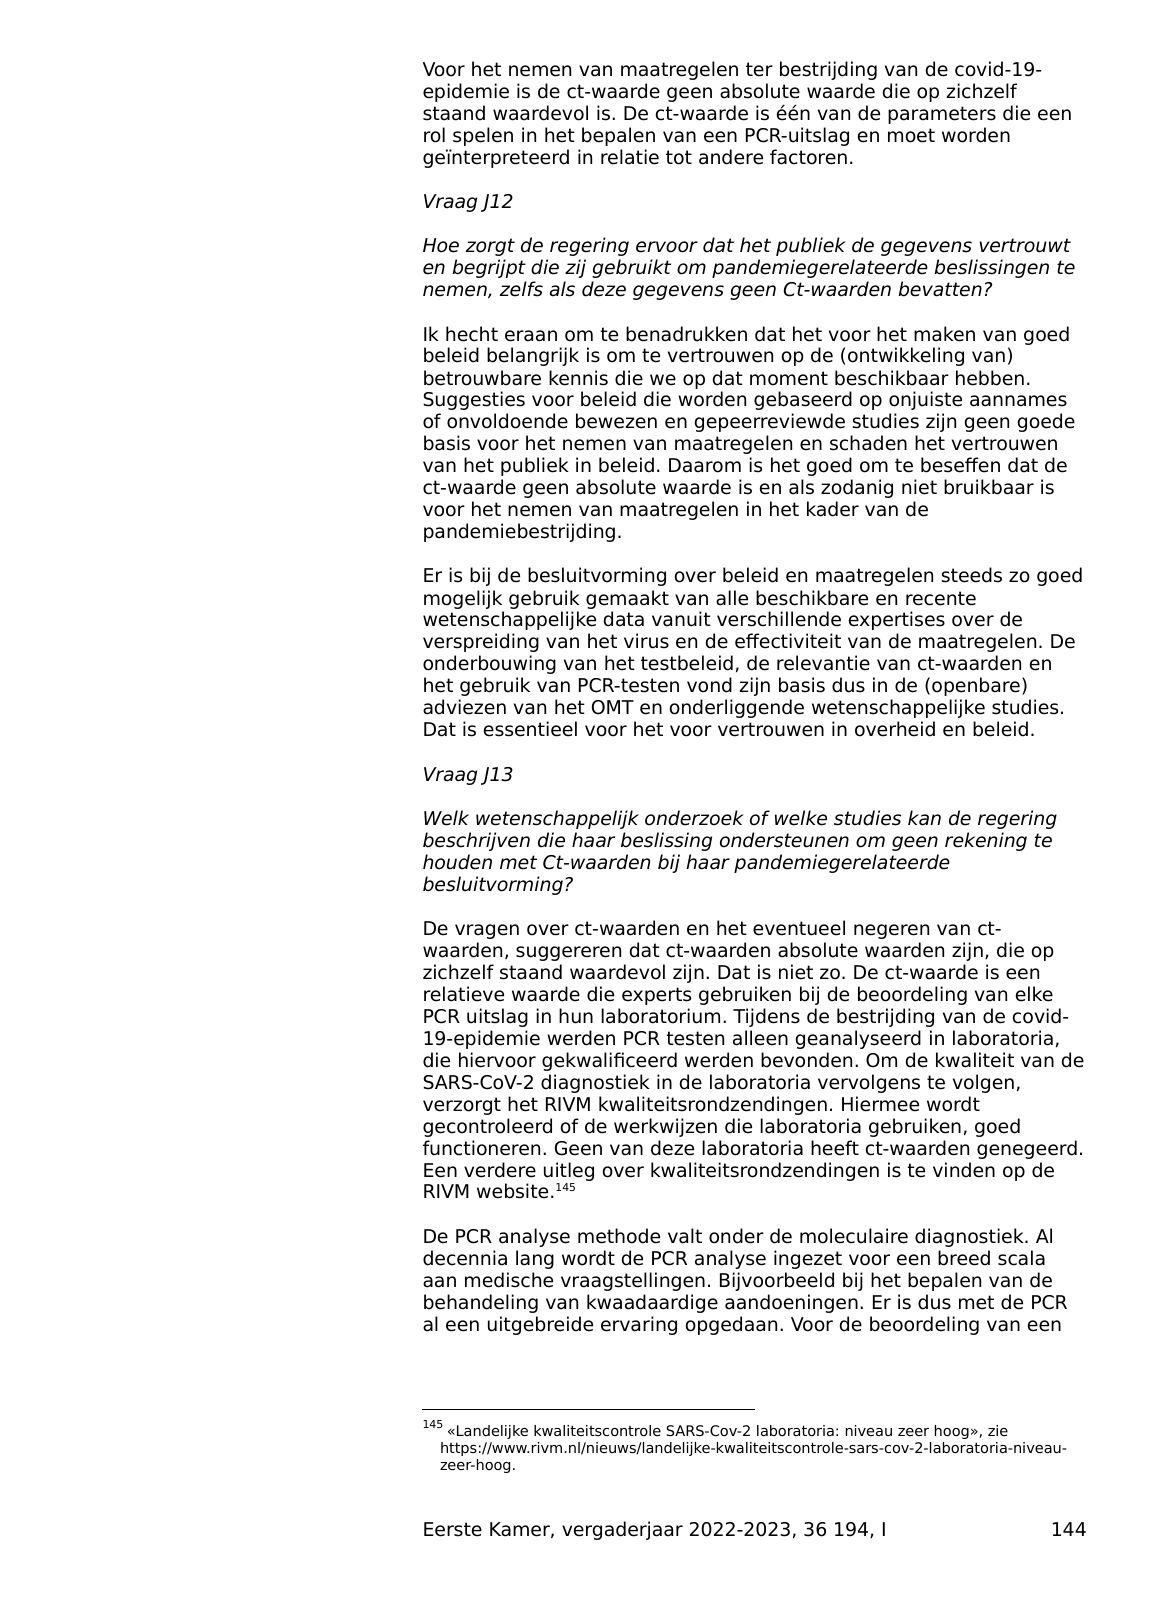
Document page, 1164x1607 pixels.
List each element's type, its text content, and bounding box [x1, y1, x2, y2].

text Voor het nemen van maatregelen ter bestrijding van de covid-19-epidemie is de ct-waarde geen absolute waarde die op zichzelf staand waardevol is. De ct-waarde is één van de parameters die een rol spelen in het bepalen van een PCR-uitslag en moet worden geïnterpreteerd in relatie tot andere factoren. [422, 59, 1087, 169]
text De vragen over ct-waarden en het eventueel negeren van ct-waarden, suggereren dat ct-waarden absolute waarden zijn, die op zichzelf staand waardevol zijn. Dat is niet zo. De ct-waarde is een relatieve waarde die experts gebruiken bij de beoordeling van elke PCR uitslag in hun laboratorium. Tijdens de bestrijding van de covid-19-epidemie werden PCR testen alleen geanalyseerd in laboratoria, die hiervoor gekwalificeerd werden bevonden. Om de kwaliteit van de SARS-CoV-2 diagnostiek in de laboratoria vervolgens te volgen, verzorgt het RIVM kwaliteitsrondzendingen. Hiermee wordt gecontroleerd of de werkwijzen die laboratoria gebruiken, goed functioneren. Geen van deze laboratoria heeft ct-waarden genegeerd. Een verdere uitleg over kwaliteitsrondzendingen is te vinden op de RIVM website. [422, 918, 1087, 1203]
text Ik hecht eraan om te benadrukken dat het voor het maken van goed beleid belangrijk is om te vertrouwen op de (ontwikkeling van) betrouwbare kennis die we op dat moment beschikbaar hebben. Suggesties voor beleid die worden gebaseerd op onjuiste aannames of onvoldoende bewezen en gepeerreviewde studies zijn geen goede basis voor het nemen van maatregelen en schaden het vertrouwen van het publiek in beleid. Daarom is het goed om te beseffen dat de ct-waarde geen absolute waarde is en als zodanig niet bruikbaar is voor het nemen van maatregelen in het kader van de pandemiebestrijding. [422, 323, 1087, 543]
subtitle Vraag J12 [422, 191, 1087, 213]
text De PCR analyse methode valt onder de moleculaire diagnostiek. Al decennia lang wordt de PCR analyse ingezet voor een breed scala aan medische vraagstellingen. Bijvoorbeeld bij het bepalen van de behandeling van kwaadaardige aandoeningen. Er is dus met de PCR al een uitgebreide ervaring opgedaan. Voor de beoordeling van een [422, 1226, 1087, 1336]
subtitle Vraag J13 [422, 763, 1087, 785]
text Hoe zorgt de regering ervoor dat het publiek de gegevens vertrouwt en begrijpt die zij gebruikt om pandemiegerelateerde beslissingen te nemen, zelfs als deze gegevens geen Ct-waarden bevatten? [422, 235, 1087, 301]
text «Landelijke kwaliteitscontrole SARS-Cov-2 laboratoria: niveau zeer hoog», zie https://www.rivm.nl/nieuws/landelijke-kwaliteitscontrole-sars-cov-2-laboratoria-niveau-zeer-hoog. [422, 1418, 1087, 1474]
text Er is bij de besluitvorming over beleid en maatregelen steeds zo goed mogelijk gebruik gemaakt van alle beschikbare en recente wetenschappelijke data vanuit verschillende expertises over de verspreiding van het virus en de effectiviteit van de maatregelen. De onderbouwing van het testbeleid, de relevantie van ct-waarden en het gebruik van PCR-testen vond zijn basis dus in de (openbare) adviezen van het OMT en onderliggende wetenschappelijke studies. Dat is essentieel voor het voor vertrouwen in overheid en beleid. [422, 565, 1087, 741]
text Welk wetenschappelijk onderzoek of welke studies kan de regering beschrijven die haar beslissing ondersteunen om geen rekening te houden met Ct-waarden bij haar pandemiegerelateerde besluitvorming? [422, 808, 1087, 896]
